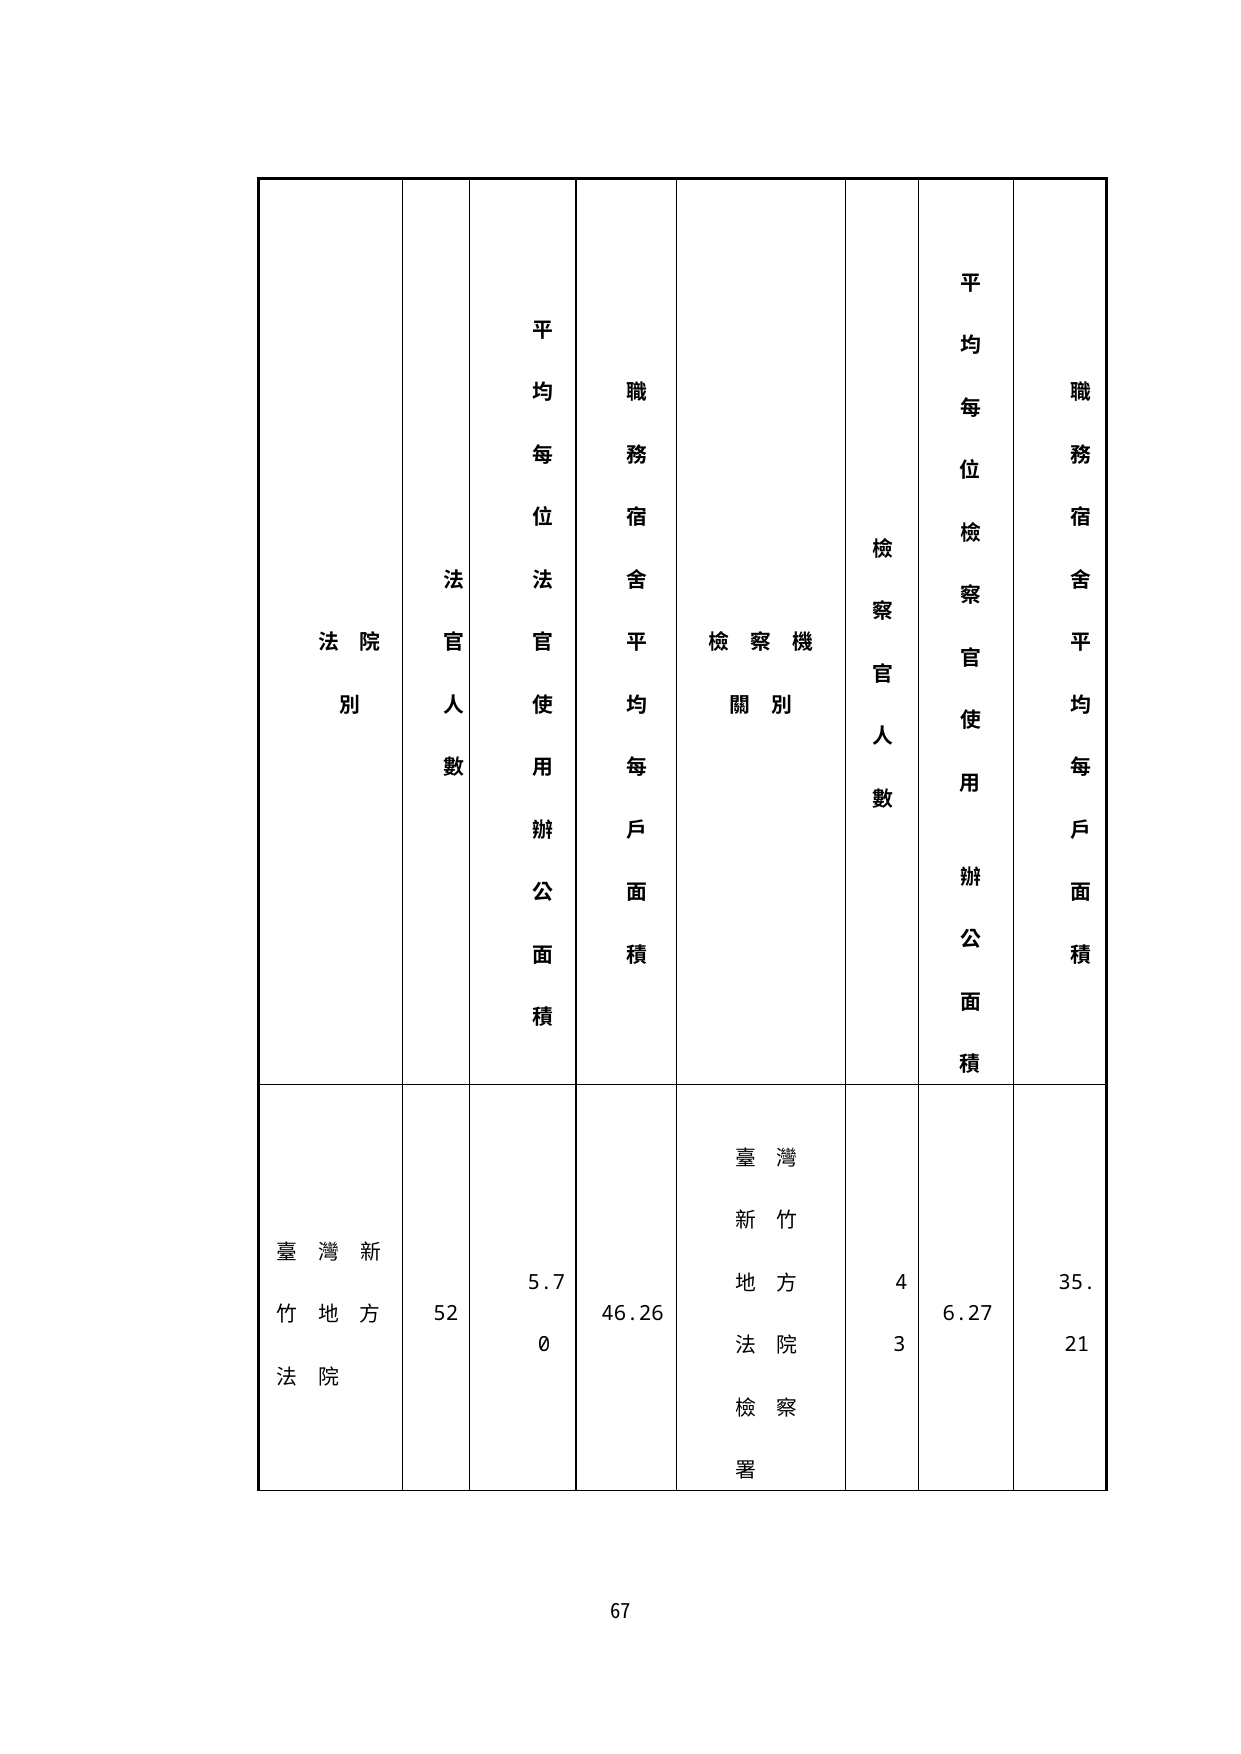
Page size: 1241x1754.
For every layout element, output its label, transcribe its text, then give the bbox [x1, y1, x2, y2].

table_header 職務宿舍平均每戶面積 [1014, 180, 1105, 1083]
table_cell 35.21 [1014, 1085, 1105, 1490]
table_header 法官人數 [403, 180, 469, 1083]
table_cell 46.26 [577, 1085, 676, 1490]
table_cell 52 [403, 1085, 469, 1490]
table_header 檢察機關別 [677, 180, 845, 1083]
table_cell 臺灣新竹地方法院檢察署 [677, 1085, 845, 1490]
table_header 平均每位法官使用辦公面積 [470, 180, 575, 1083]
table_header 法院別 [260, 180, 402, 1083]
table_cell 43 [846, 1085, 918, 1490]
table_header 平均每位 檢察官使用 辦公面積 [919, 180, 1013, 1083]
table_cell 5.70 [470, 1085, 575, 1490]
table_header 職務宿舍平均每戶面積 [577, 180, 676, 1083]
table_header 檢察官人數 [846, 180, 918, 1083]
table_cell 6.27 [919, 1085, 1013, 1490]
table_cell 臺灣新竹地方法院 [260, 1085, 402, 1490]
